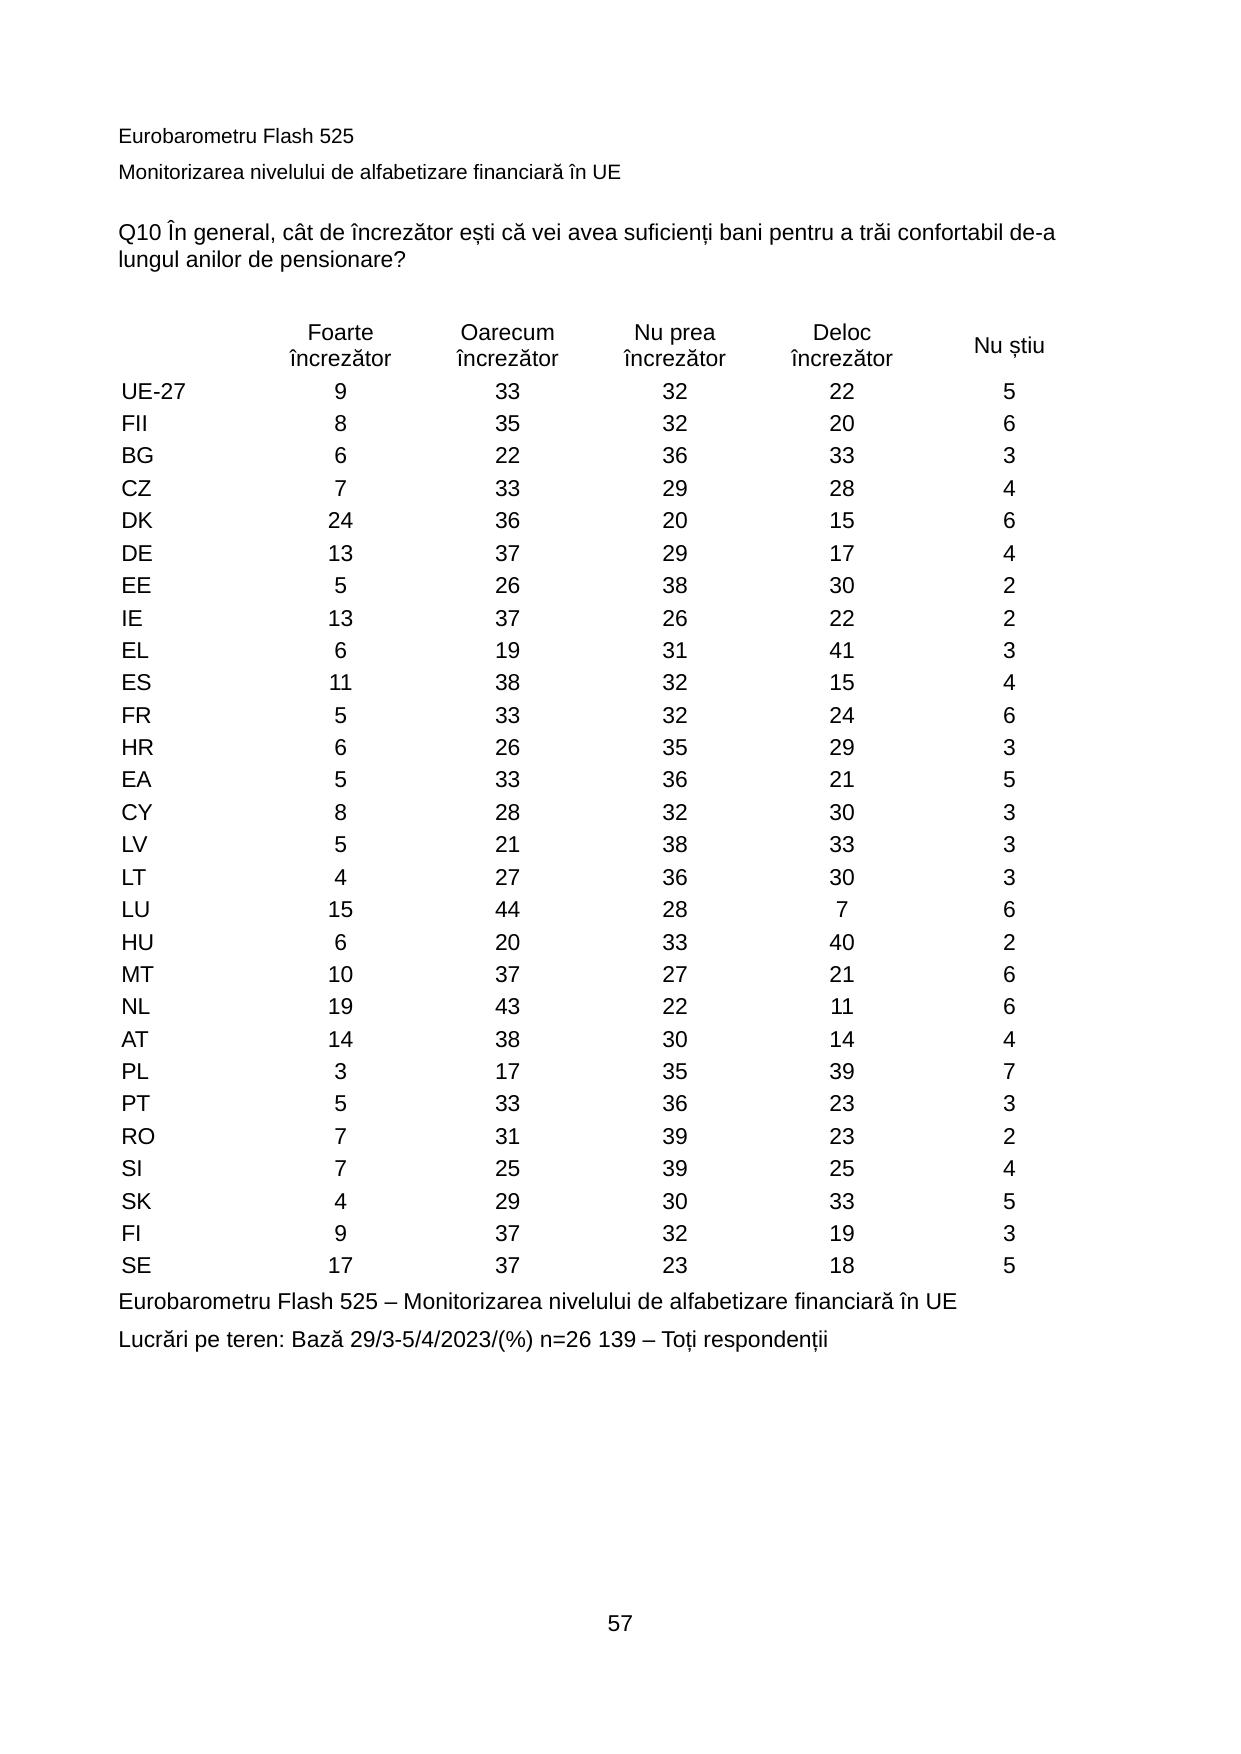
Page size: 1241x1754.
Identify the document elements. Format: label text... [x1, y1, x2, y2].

table_cell 3 [926, 861, 1093, 893]
table_cell 11 [758, 990, 926, 1023]
table_cell 26 [424, 731, 591, 763]
table_cell 3 [926, 440, 1093, 472]
table_cell 38 [424, 666, 591, 699]
table_cell 32 [591, 375, 758, 407]
table_cell IE [118, 601, 257, 634]
table_cell NL [118, 990, 257, 1023]
table_cell 22 [591, 990, 758, 1023]
table_cell 21 [758, 958, 926, 990]
table_cell 20 [424, 925, 591, 958]
table_cell 33 [758, 440, 926, 472]
table_cell 43 [424, 990, 591, 1023]
table_cell 23 [758, 1120, 926, 1152]
table_cell 5 [926, 764, 1093, 796]
table_cell 6 [257, 731, 424, 763]
table_cell 7 [758, 893, 926, 925]
table_cell 30 [758, 861, 926, 893]
table_cell 5 [926, 1185, 1093, 1217]
table_cell 6 [926, 699, 1093, 731]
table_cell 31 [591, 634, 758, 666]
table_header [118, 316, 257, 375]
table_cell 21 [424, 828, 591, 861]
table_cell PT [118, 1088, 257, 1120]
table_cell 37 [424, 601, 591, 634]
table_cell MT [118, 958, 257, 990]
table_cell 4 [926, 1023, 1093, 1055]
table_header Foarte încrezător [257, 316, 424, 375]
table_cell 4 [257, 1185, 424, 1217]
table_cell 6 [257, 925, 424, 958]
table_cell 35 [591, 731, 758, 763]
table_cell 6 [926, 958, 1093, 990]
table_cell 3 [257, 1055, 424, 1087]
table_cell 10 [257, 958, 424, 990]
table_cell 4 [257, 861, 424, 893]
table_cell FR [118, 699, 257, 731]
table_cell 15 [257, 893, 424, 925]
table_cell SK [118, 1185, 257, 1217]
table_cell 32 [591, 796, 758, 828]
table_cell 19 [257, 990, 424, 1023]
table_cell 3 [926, 634, 1093, 666]
table_cell 13 [257, 601, 424, 634]
table_header Nu știu [926, 316, 1093, 375]
table_cell 5 [257, 569, 424, 601]
table_cell 31 [424, 1120, 591, 1152]
table_cell 36 [424, 504, 591, 537]
table_cell 33 [758, 828, 926, 861]
table_cell 37 [424, 1217, 591, 1249]
table_cell LT [118, 861, 257, 893]
table_cell DE [118, 537, 257, 569]
table_cell 7 [257, 1120, 424, 1152]
table_cell PL [118, 1055, 257, 1087]
table_cell 4 [926, 1152, 1093, 1184]
table_cell 6 [926, 893, 1093, 925]
table_cell 2 [926, 569, 1093, 601]
table_cell 38 [591, 828, 758, 861]
table_cell 3 [926, 828, 1093, 861]
table_cell 33 [424, 472, 591, 504]
table_cell 21 [758, 764, 926, 796]
table_cell 40 [758, 925, 926, 958]
table_cell 32 [591, 699, 758, 731]
table_cell 39 [758, 1055, 926, 1087]
table_cell DK [118, 504, 257, 537]
table_cell 19 [424, 634, 591, 666]
table_cell 13 [257, 537, 424, 569]
table_cell 37 [424, 1249, 591, 1282]
table_cell ES [118, 666, 257, 699]
table_cell 22 [424, 440, 591, 472]
table_cell 37 [424, 537, 591, 569]
table_cell 36 [591, 861, 758, 893]
table_cell 6 [257, 634, 424, 666]
table_cell 36 [591, 764, 758, 796]
table_cell 24 [758, 699, 926, 731]
table_cell 29 [424, 1185, 591, 1217]
table_cell HU [118, 925, 257, 958]
table_cell 14 [257, 1023, 424, 1055]
table_cell 2 [926, 925, 1093, 958]
table_header Deloc încrezător [758, 316, 926, 375]
table_cell 8 [257, 796, 424, 828]
table_cell 33 [424, 699, 591, 731]
table_cell 39 [591, 1152, 758, 1184]
table_cell 18 [758, 1249, 926, 1282]
table_cell 11 [257, 666, 424, 699]
table_cell 36 [591, 1088, 758, 1120]
table_cell 24 [257, 504, 424, 537]
table_cell 4 [926, 472, 1093, 504]
table_cell SI [118, 1152, 257, 1184]
table_cell 9 [257, 1217, 424, 1249]
table_cell 30 [591, 1023, 758, 1055]
table_cell 30 [758, 796, 926, 828]
table_cell AT [118, 1023, 257, 1055]
table_cell 36 [591, 440, 758, 472]
table_cell 30 [591, 1185, 758, 1217]
table_cell 6 [926, 504, 1093, 537]
table_cell 25 [424, 1152, 591, 1184]
table_cell 4 [926, 537, 1093, 569]
table_cell 6 [257, 440, 424, 472]
table_cell 3 [926, 1088, 1093, 1120]
table_cell 8 [257, 407, 424, 439]
table_cell 23 [591, 1249, 758, 1282]
table_cell 33 [424, 1088, 591, 1120]
table_cell 32 [591, 407, 758, 439]
table_cell FI [118, 1217, 257, 1249]
table_cell SE [118, 1249, 257, 1282]
table_cell 17 [758, 537, 926, 569]
table_cell 20 [591, 504, 758, 537]
table_cell 7 [257, 472, 424, 504]
table_cell 32 [591, 666, 758, 699]
table_cell 23 [758, 1088, 926, 1120]
table_cell 41 [758, 634, 926, 666]
table_cell 15 [758, 666, 926, 699]
table_cell 7 [257, 1152, 424, 1184]
table_cell 5 [926, 1249, 1093, 1282]
table_cell EE [118, 569, 257, 601]
table_cell 33 [424, 764, 591, 796]
table_cell UE-27 [118, 375, 257, 407]
table_cell 28 [591, 893, 758, 925]
table_cell 37 [424, 958, 591, 990]
table_header Oarecum încrezător [424, 316, 591, 375]
table_cell 39 [591, 1120, 758, 1152]
table_cell 17 [257, 1249, 424, 1282]
table_cell 4 [926, 666, 1093, 699]
table_cell 27 [591, 958, 758, 990]
table_cell HR [118, 731, 257, 763]
table_cell 22 [758, 601, 926, 634]
table_cell 6 [926, 990, 1093, 1023]
table_cell 9 [257, 375, 424, 407]
table_cell 5 [257, 828, 424, 861]
table_cell CY [118, 796, 257, 828]
table_cell 2 [926, 1120, 1093, 1152]
table_cell 33 [758, 1185, 926, 1217]
table_cell 6 [926, 407, 1093, 439]
table_cell 3 [926, 731, 1093, 763]
table_cell 17 [424, 1055, 591, 1087]
table_cell 26 [424, 569, 591, 601]
table_cell EL [118, 634, 257, 666]
table_cell 15 [758, 504, 926, 537]
table_cell EA [118, 764, 257, 796]
table_cell 28 [424, 796, 591, 828]
table_cell 35 [424, 407, 591, 439]
table_cell 29 [591, 472, 758, 504]
table_cell 44 [424, 893, 591, 925]
table_cell 2 [926, 601, 1093, 634]
table_cell RO [118, 1120, 257, 1152]
table_cell 22 [758, 375, 926, 407]
table_cell 27 [424, 861, 591, 893]
table_cell 33 [591, 925, 758, 958]
table_cell BG [118, 440, 257, 472]
table_cell 5 [926, 375, 1093, 407]
table_cell LU [118, 893, 257, 925]
table_cell 32 [591, 1217, 758, 1249]
table_cell 33 [424, 375, 591, 407]
table_header Nu prea încrezător [591, 316, 758, 375]
table_cell 29 [758, 731, 926, 763]
table_cell 7 [926, 1055, 1093, 1087]
table_cell 5 [257, 1088, 424, 1120]
table_cell LV [118, 828, 257, 861]
table_cell 25 [758, 1152, 926, 1184]
table_cell 5 [257, 699, 424, 731]
text Lucrări pe teren: Bază 29/3-5/4/2023/(%) n=26 139 – Toți respondenții [118, 1326, 1122, 1352]
table_cell 28 [758, 472, 926, 504]
table_cell 35 [591, 1055, 758, 1087]
table_cell 3 [926, 1217, 1093, 1249]
table_cell 29 [591, 537, 758, 569]
table_cell 38 [591, 569, 758, 601]
table_cell 14 [758, 1023, 926, 1055]
table_cell CZ [118, 472, 257, 504]
table_cell 20 [758, 407, 926, 439]
table_cell FII [118, 407, 257, 439]
text Eurobarometru Flash 525 – Monitorizarea nivelului de alfabetizare financiară în UE [118, 1288, 1122, 1314]
table_cell 19 [758, 1217, 926, 1249]
table_cell 30 [758, 569, 926, 601]
table_cell 5 [257, 764, 424, 796]
text Q10 În general, cât de încrezător ești că vei avea suficienți bani pentru a trăi confortabil de-a lungul anilor de pensionare? [118, 219, 1122, 272]
table_cell 26 [591, 601, 758, 634]
table_cell 38 [424, 1023, 591, 1055]
table_cell 3 [926, 796, 1093, 828]
